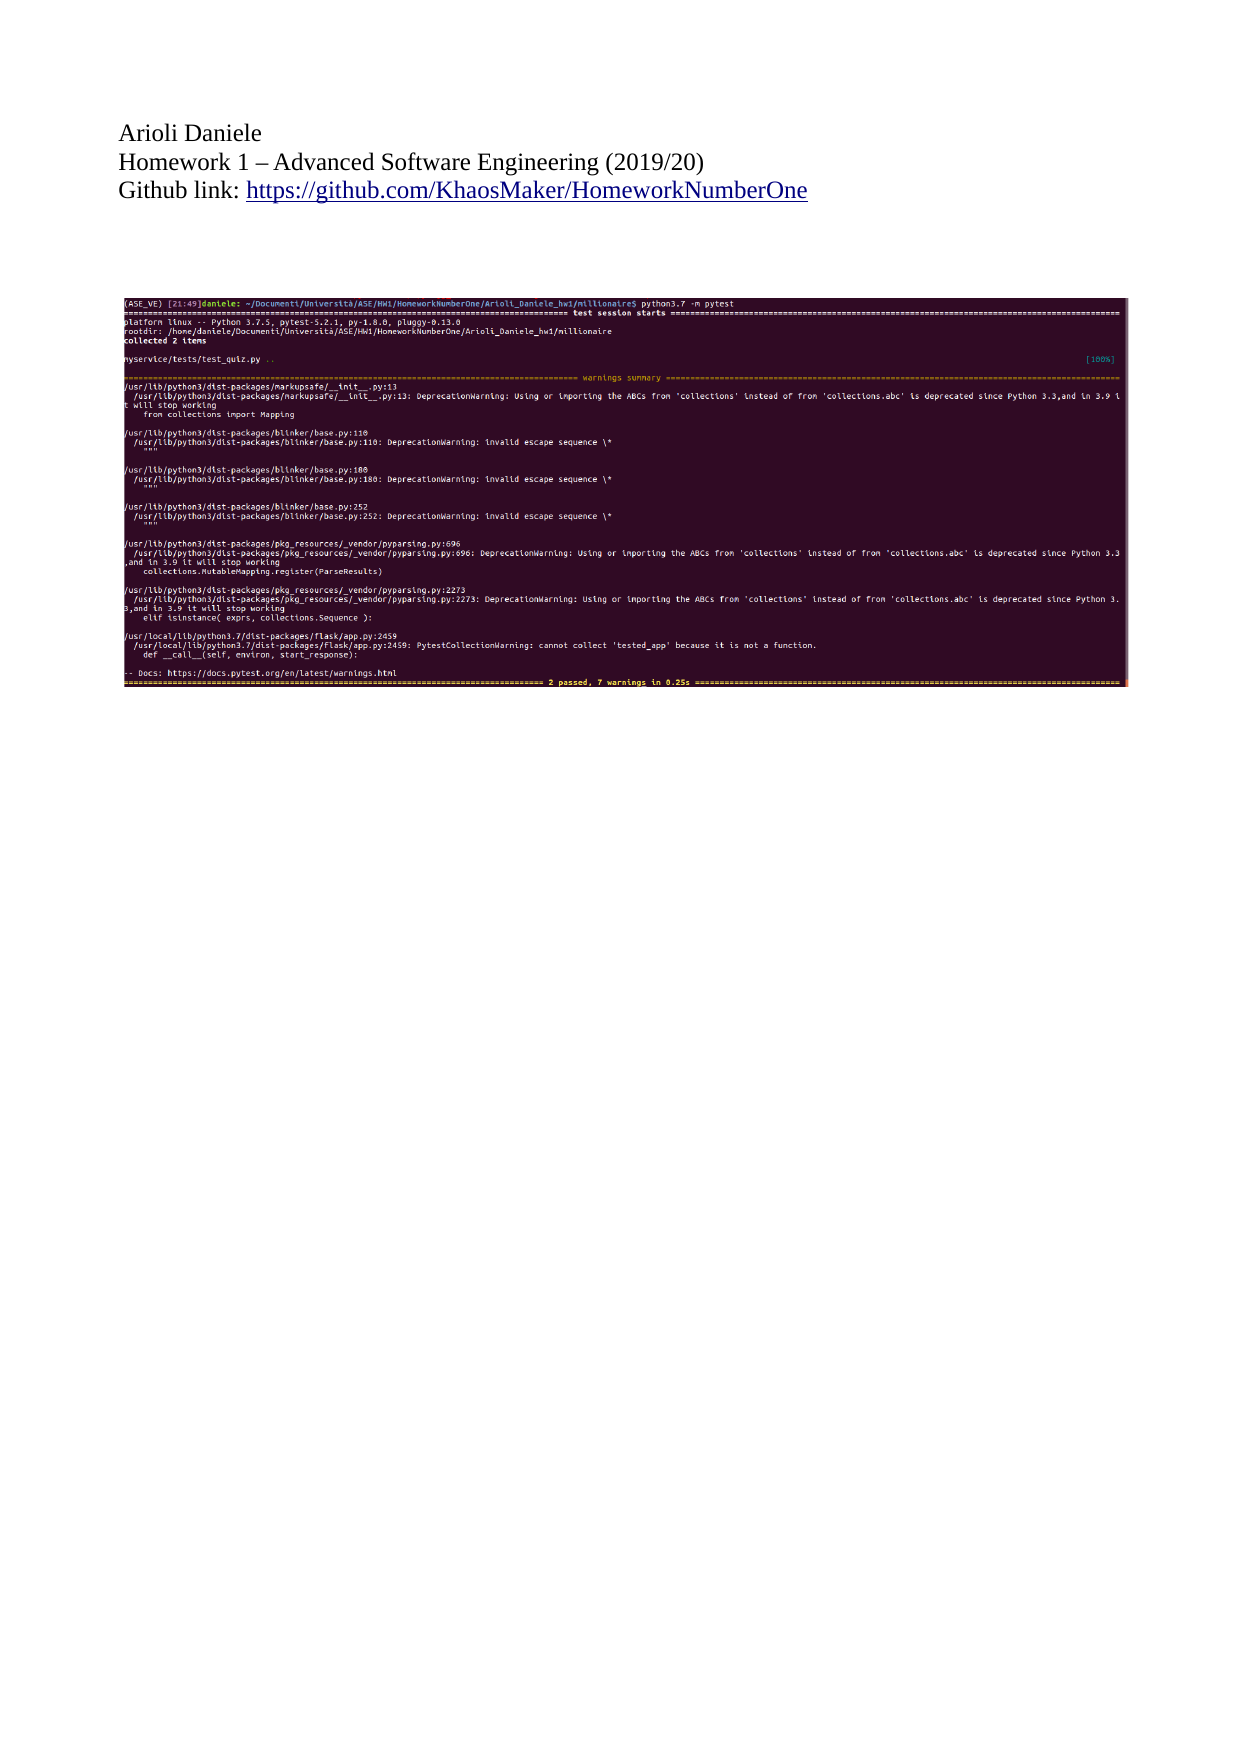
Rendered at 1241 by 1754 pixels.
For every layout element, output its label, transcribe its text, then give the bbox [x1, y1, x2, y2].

text Homework 1 – Advanced Software Engineering (2019/20) [118, 147, 1122, 176]
text Github link: https://github.com/KhaosMaker/HomeworkNumberOne [118, 176, 1122, 204]
picture [124, 298, 1129, 687]
text Arioli Daniele [118, 118, 1122, 147]
